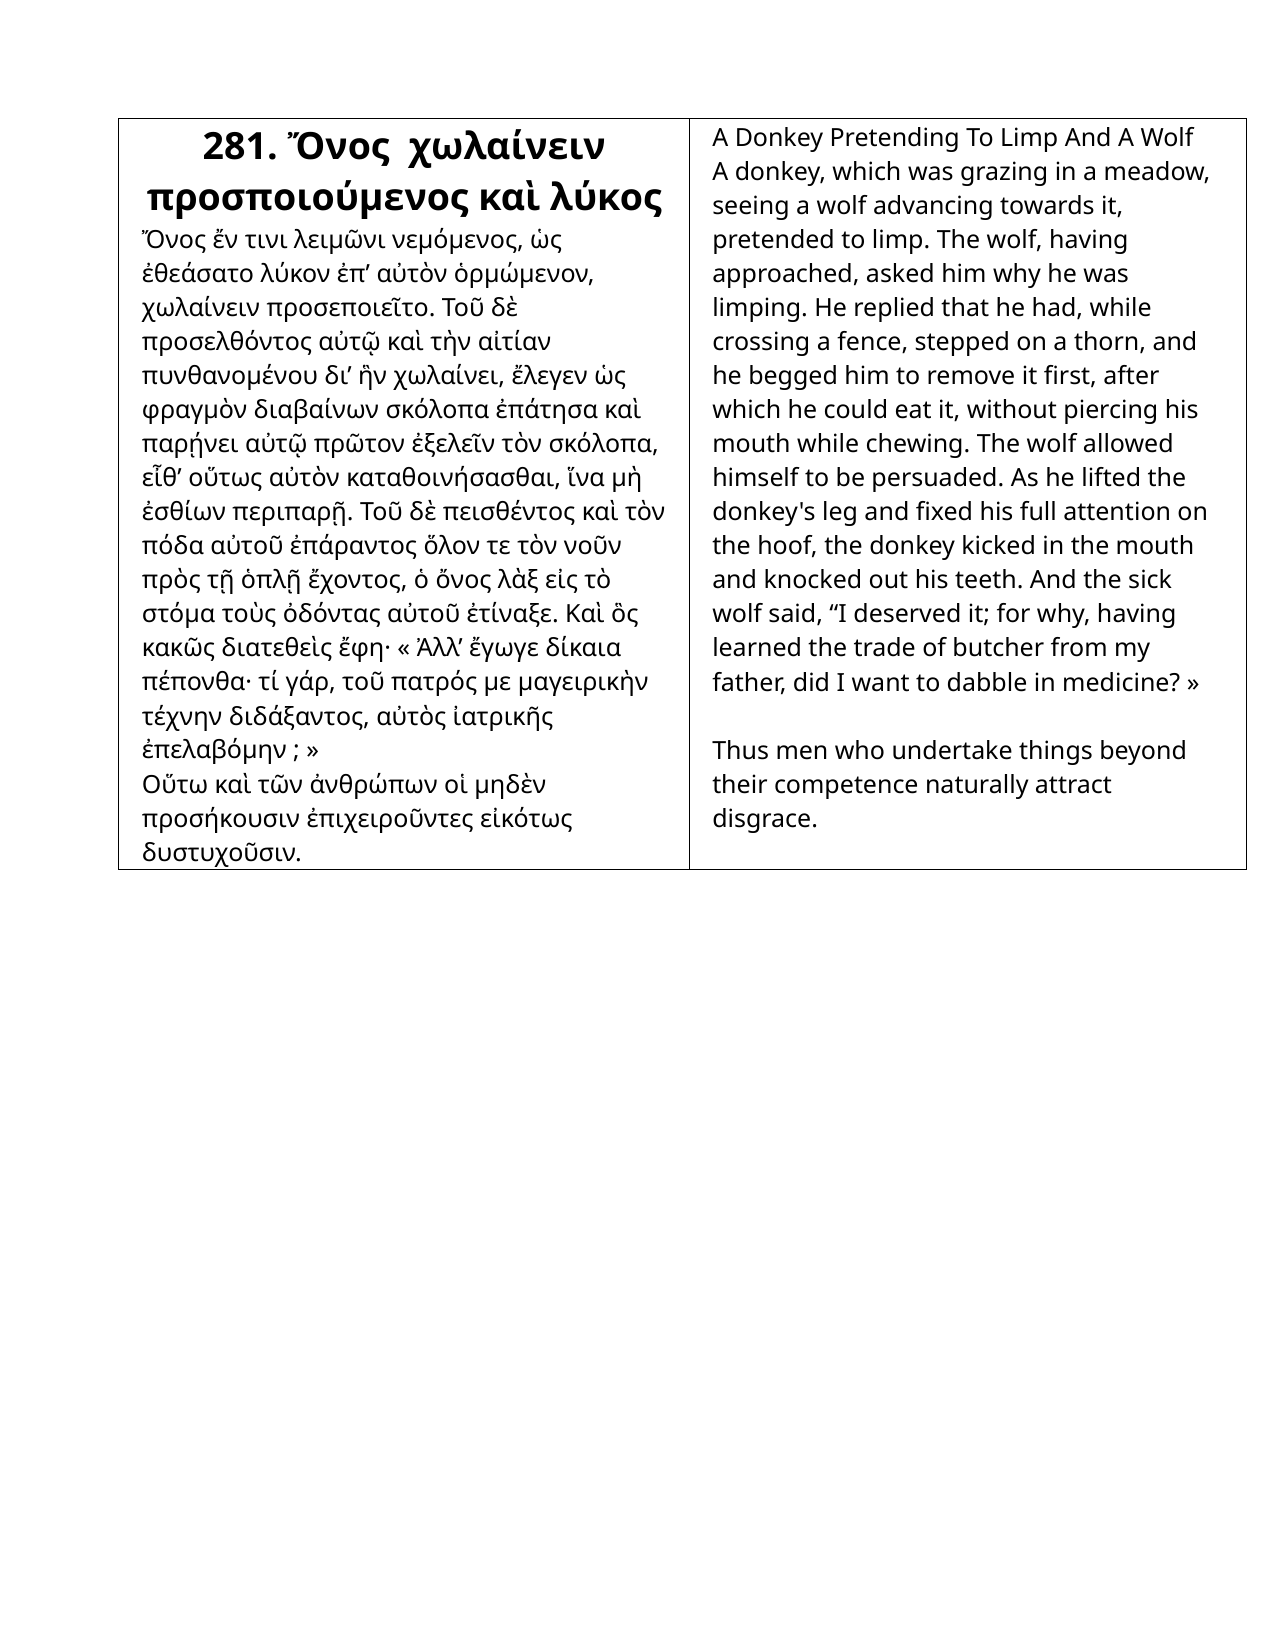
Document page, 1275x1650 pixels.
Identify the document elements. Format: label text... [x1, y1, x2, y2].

table_cell 281. Ὄνος χωλαίνειν προσποιούμενος καὶ λύκος Ὄνος ἔν τινι λειμῶνι νεμόμενος, ὡς ἐθεάσατο λύκον ἐπ’ αὐτὸν ὁρμώμενον, χωλαίνειν προσεποιεῖτο. Τοῦ δὲ προσελθόντος αὐτῷ καὶ τὴν αἰτίαν πυνθανομένου δι’ ἣν χωλαίνει, ἔλεγεν ὡς φραγμὸν διαβαίνων σκόλοπα ἐπάτησα καὶ παρῄνει αὐτῷ πρῶτον ἐξελεῖν τὸν σκόλοπα, εἶθ’ οὕτως αὐτὸν καταθοινήσασθαι, ἵνα μὴ ἐσθίων περιπαρῇ. Τοῦ δὲ πεισθέντος καὶ τὸν πόδα αὐτοῦ ἐπάραντος ὅλον τε τὸν νοῦν πρὸς τῇ ὁπλῇ ἔχοντος, ὁ ὄνος λὰξ εἰς τὸ στόμα τοὺς ὀδόντας αὐτοῦ ἐτίναξε. Καὶ ὃς κακῶς διατεθεὶς ἔφη· « Ἀλλ’ ἔγωγε δίκαια πέπονθα· τί γάρ, τοῦ πατρός με μαγειρικὴν τέχνην διδάξαντος, αὐτὸς ἰατρικῆς ἐπελαβόμην ; » Οὕτω καὶ τῶν ἀνθρώπων οἱ μηδὲν προσήκουσιν ἐπιχειροῦντες εἰκότως δυστυχοῦσιν. [119, 119, 689, 868]
table_cell A Donkey Pretending To Limp And A Wolf A donkey, which was grazing in a meadow, seeing a wolf advancing towards it, pretended to limp. The wolf, having approached, asked him why he was limping. He replied that he had, while crossing a fence, stepped on a thorn, and he begged him to remove it first, after which he could eat it, without piercing his mouth while chewing. The wolf allowed himself to be persuaded. As he lifted the donkey's leg and fixed his full attention on the hoof, the donkey kicked in the mouth and knocked out his teeth. And the sick wolf said, “I deserved it; for why, having learned the trade of butcher from my father, did I want to dabble in medicine? » Thus men who undertake things beyond their competence naturally attract disgrace. [690, 119, 1246, 868]
